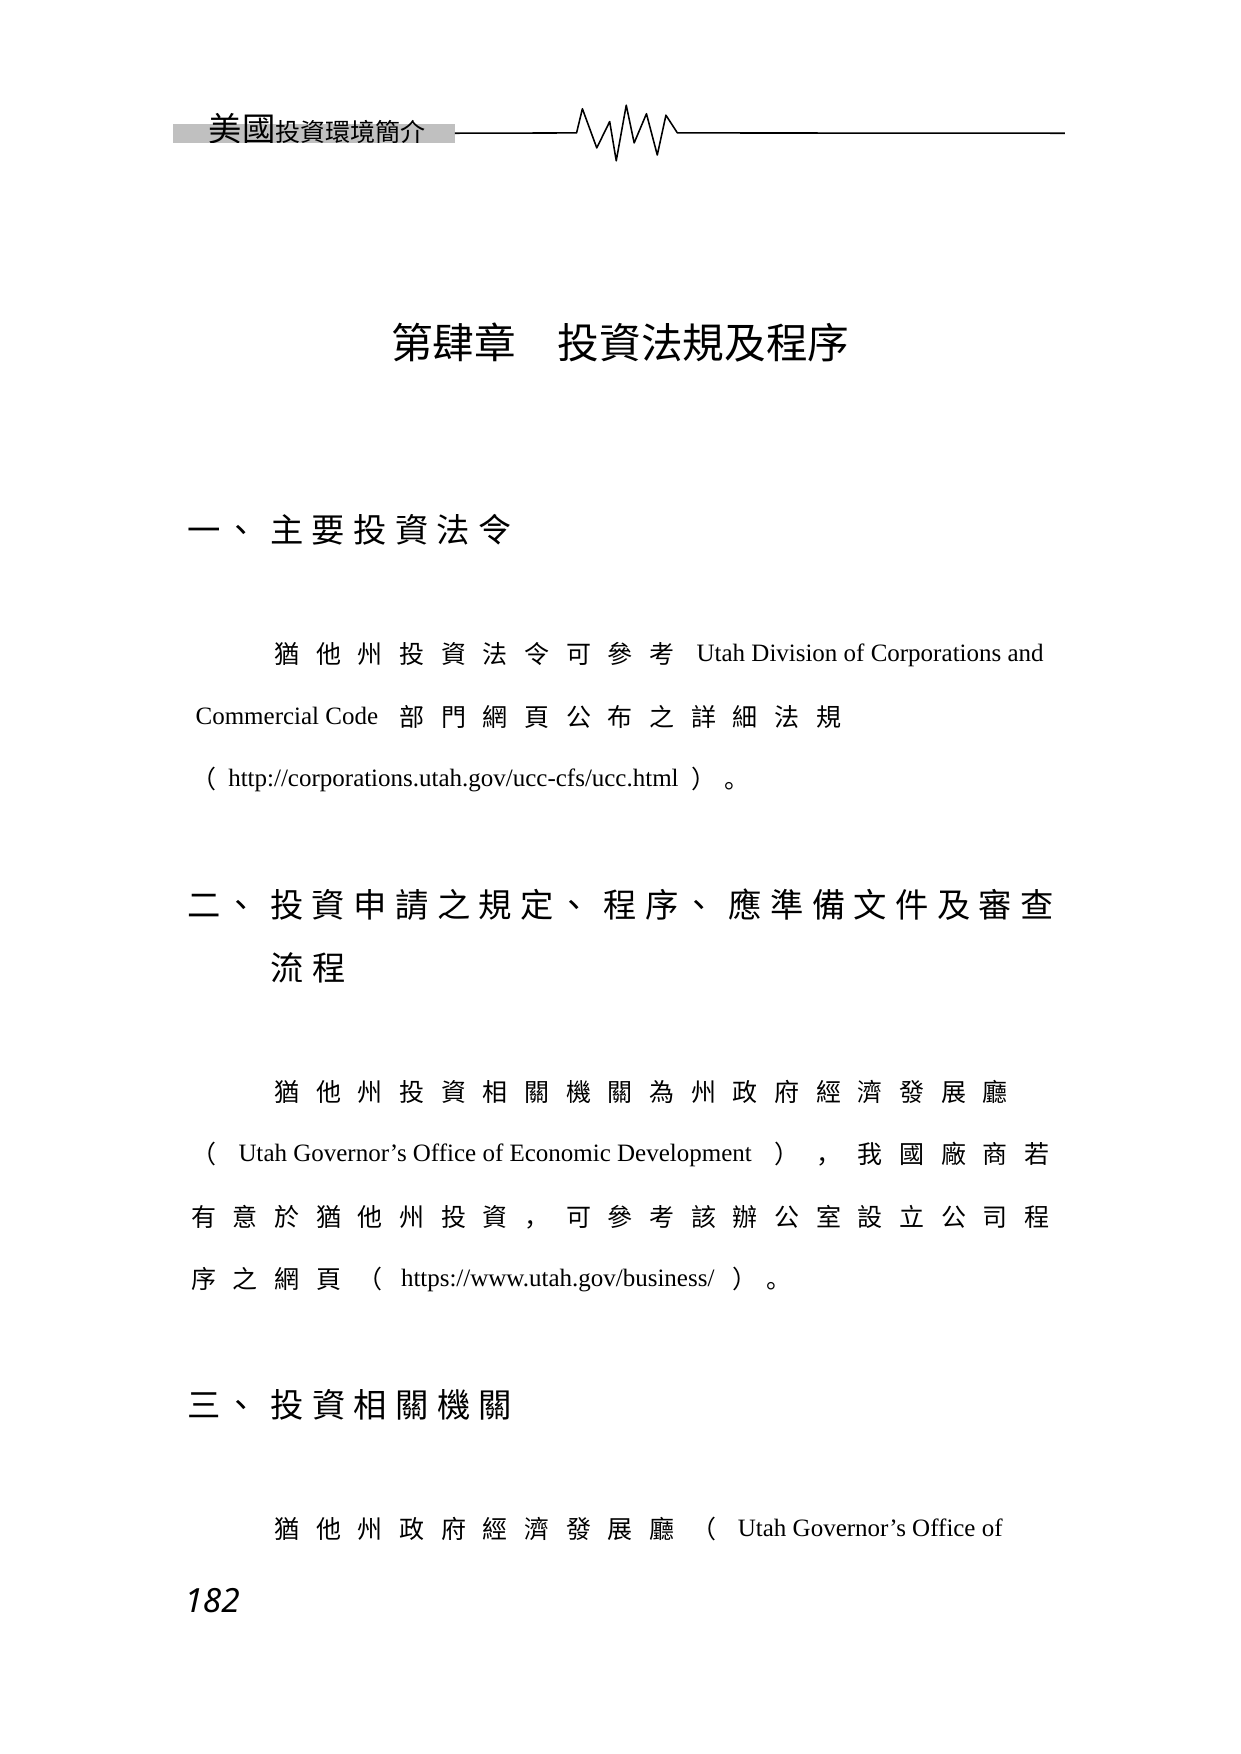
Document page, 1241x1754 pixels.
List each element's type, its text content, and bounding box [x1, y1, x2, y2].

text 一、主要投資法令 [183, 486, 1058, 549]
text 猶他州政府經濟發展廳（Utah Governor’s Office of [183, 1486, 1058, 1549]
text 二、投資申請之規定、程序、應準備文件及審查流程 [183, 861, 1058, 986]
text 第肆章 投資法規及程序 [183, 299, 1058, 361]
text 三、投資相關機關 [183, 1361, 1058, 1424]
text 猶他州投資相關機關為州政府經濟發展廳（Utah Governor’s Office of Economic Development），我國廠商若有意於猶他州投資，可參考該辦公室設立公司程序之網頁（https://www.utah.gov/business/）。 [183, 1049, 1058, 1299]
text 猶他州投資法令可參考Utah Division of Corporations and Commercial Code部門網頁公布之詳細法規（http://corporations.utah.gov/ucc-cfs/ucc.html）。 [183, 611, 1058, 799]
